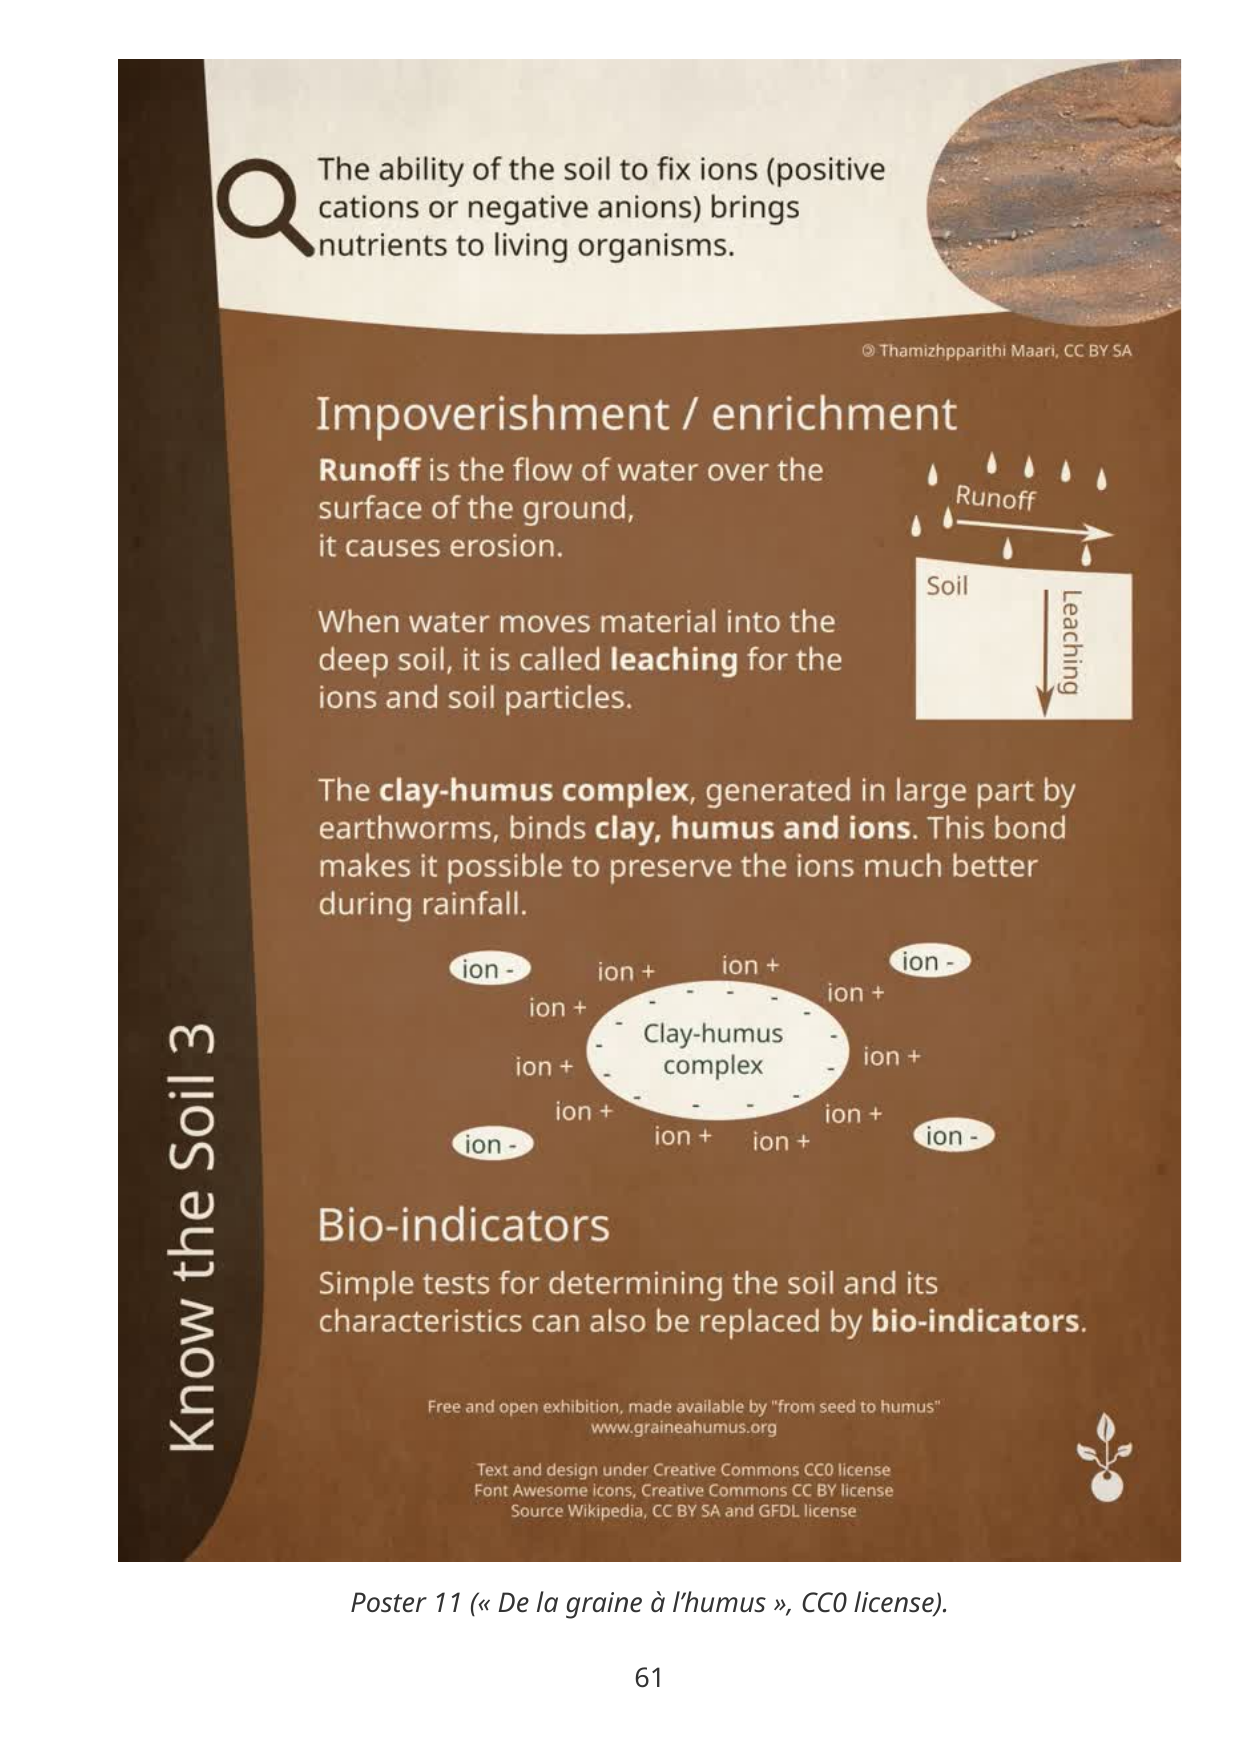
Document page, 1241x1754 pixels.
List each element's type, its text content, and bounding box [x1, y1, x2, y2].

text Poster 11 (« De la graine à l’humus », CC0 license). [118, 1583, 1181, 1620]
picture [118, 59, 1182, 1562]
